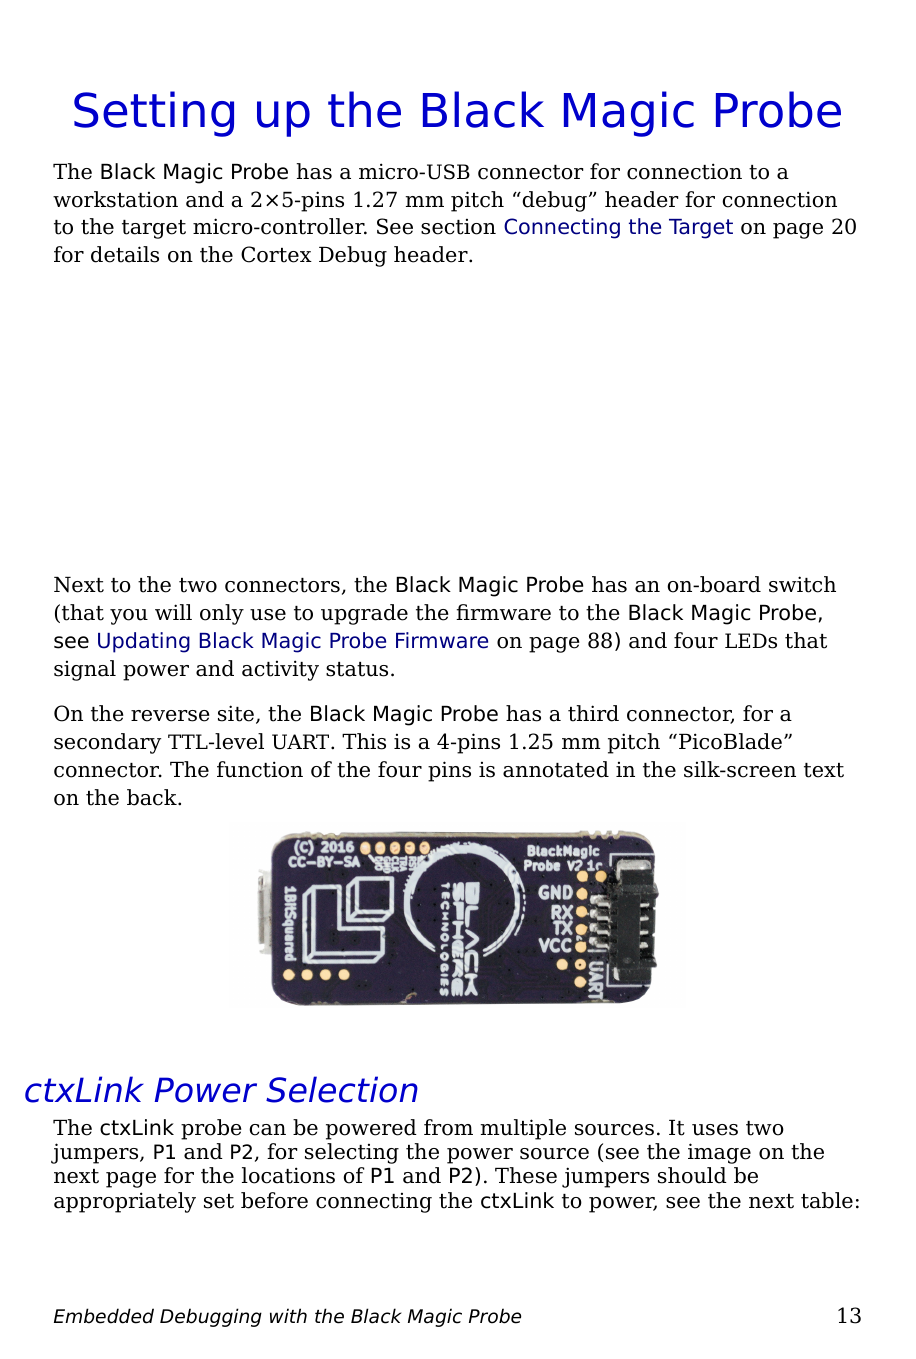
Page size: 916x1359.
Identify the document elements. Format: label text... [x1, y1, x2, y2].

picture [228, 822, 687, 1008]
text On the reverse site, the Black Magic Probe has a third connector, for a secondary TTL-level UART. This is a 4-pins 1.25 mm pitch “PicoBlade” connector. The function of the four pins is annotated in the silk-screen text on the back. [53, 702, 862, 810]
text The Black Magic Probe has a micro-USB connector for connection to a workstation and a 2×5-pins 1.27 mm pitch “debug” header for connection to the target micro-controller. See section Connecting the Target on page 20 for details on the Cortex Debug header. [53, 160, 862, 267]
subtitle ctxLink Power Selection [24, 1071, 862, 1110]
text The ctxLink probe can be powered from multiple sources. It uses two jumpers, P1 and P2, for selecting the power source (see the image on the next page for the locations of P1 and P2). These jumpers should be appropriately set before connecting the ctxLink to power, see the next table: [53, 1116, 862, 1213]
text Next to the two connectors, the Black Magic Probe has an on-board switch (that you will only use to upgrade the firmware to the Black Magic Probe, see Updating Black Magic Probe Firmware on page 89) and four LEDs that signal power and activity status. [53, 280, 862, 681]
subtitle Setting up the Black Magic Probe [53, 84, 862, 138]
